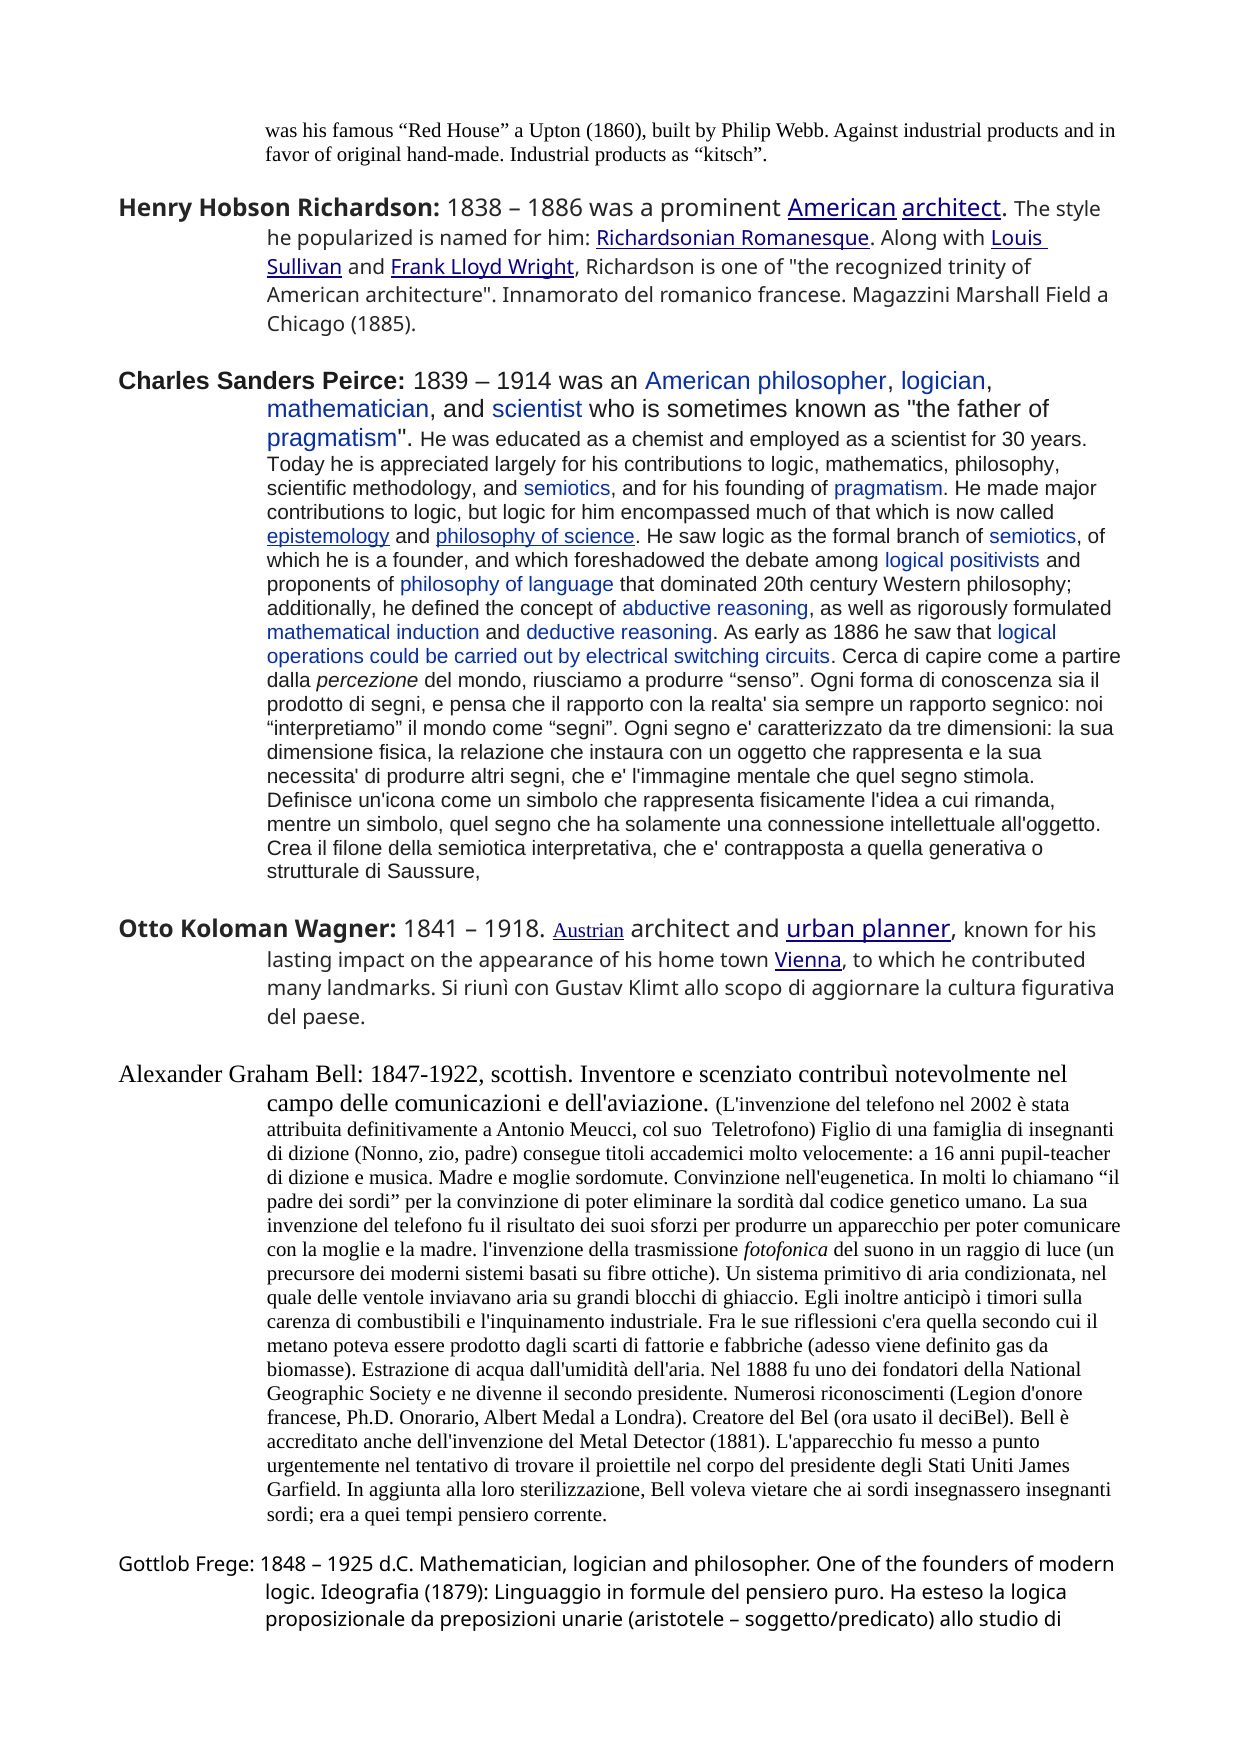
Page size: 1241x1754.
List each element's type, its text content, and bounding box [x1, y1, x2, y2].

text Henry Hobson Richardson: 1838 – 1886 was a prominent American architect. The style he popularized is named for him: Richardsonian Romanesque. Along with Louis Sullivan and Frank Lloyd Wright, Richardson is one of "the recognized trinity of American architecture". Innamorato del romanico francese. Magazzini Marshall Field a Chicago (1885). [118, 190, 1122, 337]
text was his famous “Red House” a Upton (1860), built by Philip Webb. Against industrial products and in favor of original hand-made. Industrial products as “kitsch”. [118, 118, 1122, 166]
text Gottlob Frege: 1848 – 1925 d.C. Mathematician, logician and philosopher. One of the founders of modern logic. Ideografia (1879): Linguaggio in formule del pensiero puro. Ha esteso la logica proposizionale da preposizioni unarie (aristotele – soggetto/predicato) allo studio di [118, 1549, 1122, 1633]
text Alexander Graham Bell: 1847-1922, scottish. Inventore e scenziato contribuì notevolmente nel campo delle comunicazioni e dell'aviazione. (L'invenzione del telefono nel 2002 è stata attribuita definitivamente a Antonio Meucci, col suo Teletrofono) Figlio di una famiglia di insegnanti di dizione (Nonno, zio, padre) consegue titoli accademici molto velocemente: a 16 anni pupil-teacher di dizione e musica. Madre e moglie sordomute. Convinzione nell'eugenetica. In molti lo chiamano “il padre dei sordi” per la convinzione di poter eliminare la sordità dal codice genetico umano. La sua invenzione del telefono fu il risultato dei suoi sforzi per produrre un apparecchio per poter comunicare con la moglie e la madre. l'invenzione della trasmissione fotofonica del suono in un raggio di luce (un precursore dei moderni sistemi basati su fibre ottiche). Un sistema primitivo di aria condizionata, nel quale delle ventole inviavano aria su grandi blocchi di ghiaccio. Egli inoltre anticipò i timori sulla carenza di combustibili e l'inquinamento industriale. Fra le sue riflessioni c'era quella secondo cui il metano poteva essere prodotto dagli scarti di fattorie e fabbriche (adesso viene definito gas da biomasse). Estrazione di acqua dall'umidità dell'aria. Nel 1888 fu uno dei fondatori della National Geographic Society e ne divenne il secondo presidente. Numerosi riconoscimenti (Legion d'onore francese, Ph.D. Onorario, Albert Medal a Londra). Creatore del Bel (ora usato il deciBel). Bell è accreditato anche dell'invenzione del Metal Detector (1881). L'apparecchio fu messo a punto urgentemente nel tentativo di trovare il proiettile nel corpo del presidente degli Stati Uniti James Garfield. In aggiunta alla loro sterilizzazione, Bell voleva vietare che ai sordi insegnassero insegnanti sordi; era a quei tempi pensiero corrente. [118, 1059, 1122, 1526]
text Charles Sanders Peirce: 1839 – 1914 was an American philosopher, logician, mathematician, and scientist who is sometimes known as "the father of pragmatism". He was educated as a chemist and employed as a scientist for 30 years. Today he is appreciated largely for his contributions to logic, mathematics, philosophy, scientific methodology, and semiotics, and for his founding of pragmatism. He made major contributions to logic, but logic for him encompassed much of that which is now called epistemology and philosophy of science. He saw logic as the formal branch of semiotics, of which he is a founder, and which foreshadowed the debate among logical positivists and proponents of philosophy of language that dominated 20th century Western philosophy; additionally, he defined the concept of abductive reasoning, as well as rigorously formulated mathematical induction and deductive reasoning. As early as 1886 he saw that logical operations could be carried out by electrical switching circuits. Cerca di capire come a partire dalla percezione del mondo, riusciamo a produrre “senso”. Ogni forma di conoscenza sia il prodotto di segni, e pensa che il rapporto con la realta' sia sempre un rapporto segnico: noi “interpretiamo” il mondo come “segni”. Ogni segno e' caratterizzato da tre dimensioni: la sua dimensione fisica, la relazione che instaura con un oggetto che rappresenta e la sua necessita' di produrre altri segni, che e' l'immagine mentale che quel segno stimola. Definisce un'icona come un simbolo che rappresenta fisicamente l'idea a cui rimanda, mentre un simbolo, quel segno che ha solamente una connessione intellettuale all'oggetto. Crea il filone della semiotica interpretativa, che e' contrapposta a quella generativa o strutturale di Saussure, [118, 366, 1122, 883]
text Otto Koloman Wagner: 1841 – 1918. Austrian architect and urban planner, known for his lasting impact on the appearance of his home town Vienna, to which he contributed many landmarks. Si riunì con Gustav Klimt allo scopo di aggiornare la cultura figurativa del paese. [118, 912, 1122, 1030]
